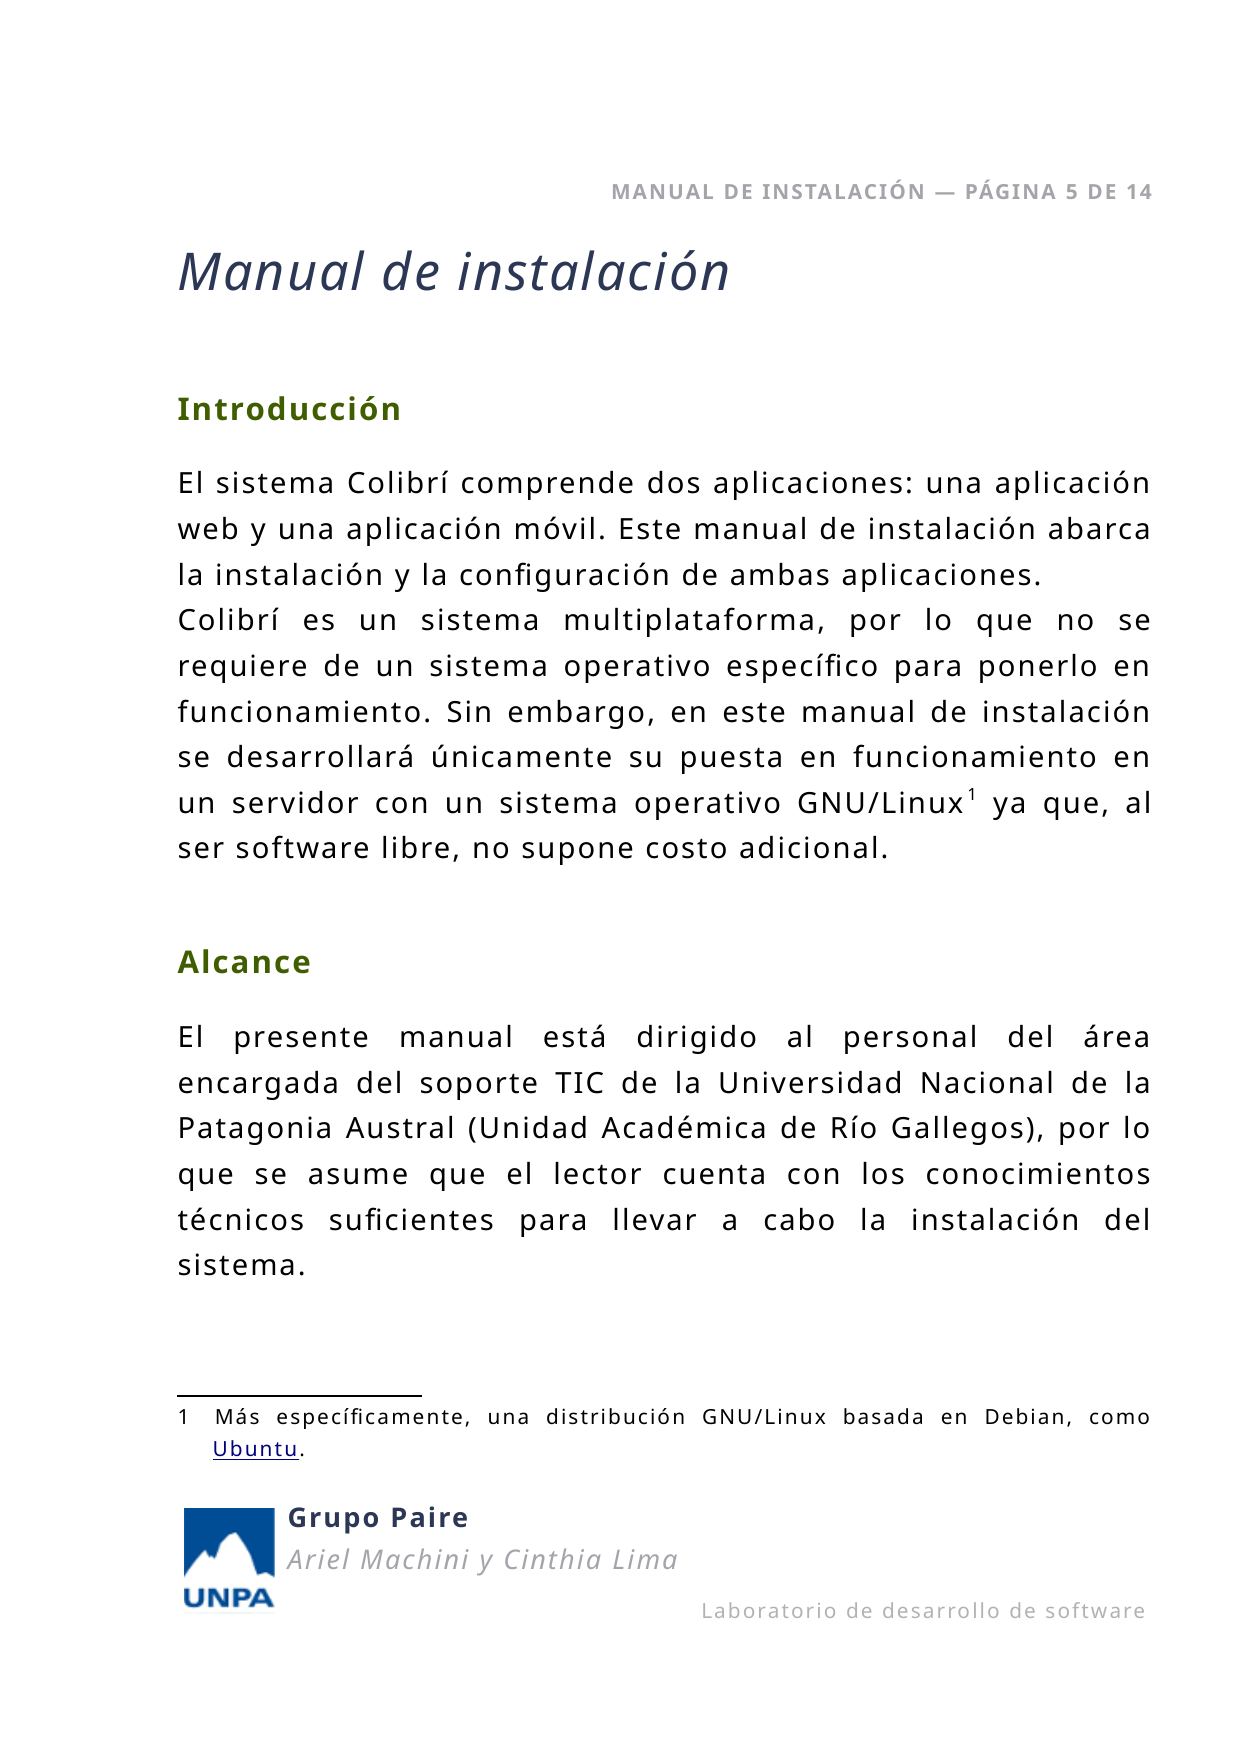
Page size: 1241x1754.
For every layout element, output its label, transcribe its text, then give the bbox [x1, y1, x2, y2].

text El presente manual está dirigido al personal del área encargada del soporte TIC de la Universidad Nacional de la Patagonia Austral (Unidad Académica de Río Gallegos), por lo que se asume que el lector cuenta con los conocimientos técnicos suficientes para llevar a cabo la instalación del sistema. [177, 1016, 1152, 1284]
subtitle Alcance [177, 940, 1152, 982]
subtitle Introducción [177, 386, 1152, 429]
text Colibrí es un sistema multiplataforma, por lo que no se requiere de un sistema operativo específico para ponerlo en funcionamiento. Sin embargo, en este manual de instalación se desarrollará únicamente su puesta en funcionamiento en un servidor con un sistema operativo GNU/Linux ya que, al ser software libre, no supone costo adicional. [177, 600, 1152, 867]
picture [184, 1508, 275, 1614]
text Más específicamente, una distribución GNU/Linux basada en Debian, como Ubuntu. [177, 1402, 1152, 1463]
text El sistema Colibrí comprende dos aplicaciones: una aplicación web y una aplicación móvil. Este manual de instalación abarca la instalación y la configuración de ambas aplicaciones. [177, 463, 1152, 594]
text Manual de instalación [177, 235, 1152, 306]
